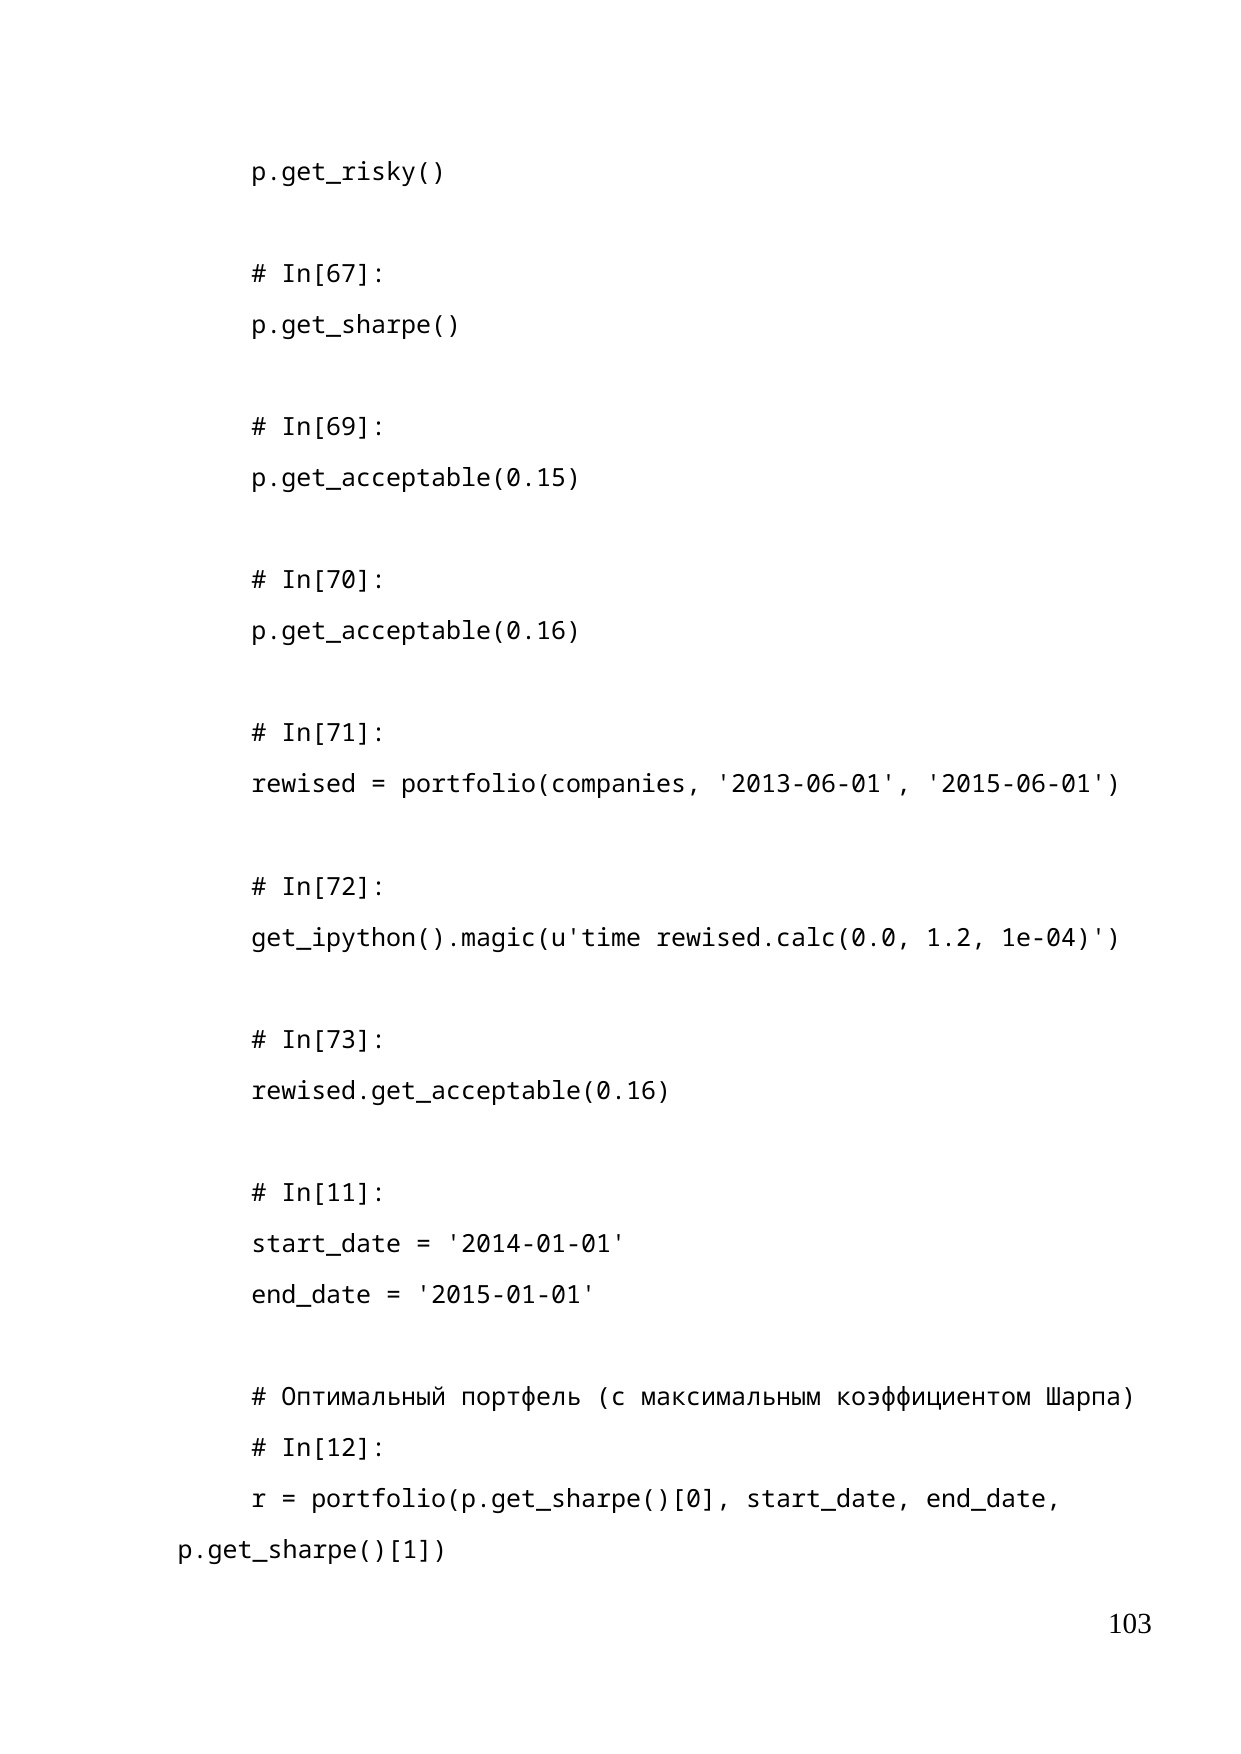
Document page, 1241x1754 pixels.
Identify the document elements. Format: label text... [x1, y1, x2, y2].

text rewised = portfolio(companies, '2013-06-01', '2015-06-01') [177, 766, 1152, 800]
text # In[70]: [177, 562, 1152, 596]
text # In[11]: [177, 1174, 1152, 1208]
text get_ipython().magic(u'time rewised.calc(0.0, 1.2, 1e-04)') [177, 919, 1152, 953]
text # In[71]: [177, 715, 1152, 749]
text # In[67]: [177, 256, 1152, 290]
text # In[72]: [177, 868, 1152, 902]
text p.get_acceptable(0.15) [177, 460, 1152, 494]
text # In[12]: [177, 1429, 1152, 1464]
text p.get_risky() [177, 153, 1152, 188]
text p.get_acceptable(0.16) [177, 613, 1152, 647]
text # In[69]: [177, 409, 1152, 443]
text p.get_sharpe() [177, 307, 1152, 341]
text start_date = '2014-01-01' [177, 1225, 1152, 1259]
text r = portfolio(p.get_sharpe()[0], start_date, end_date, p.get_sharpe()[1]) [177, 1481, 1152, 1566]
text # Оптимальный портфель (с максимальным коэффициентом Шарпа) [177, 1378, 1152, 1413]
text end_date = '2015-01-01' [177, 1276, 1152, 1311]
text rewised.get_acceptable(0.16) [177, 1072, 1152, 1106]
text # In[73]: [177, 1021, 1152, 1055]
